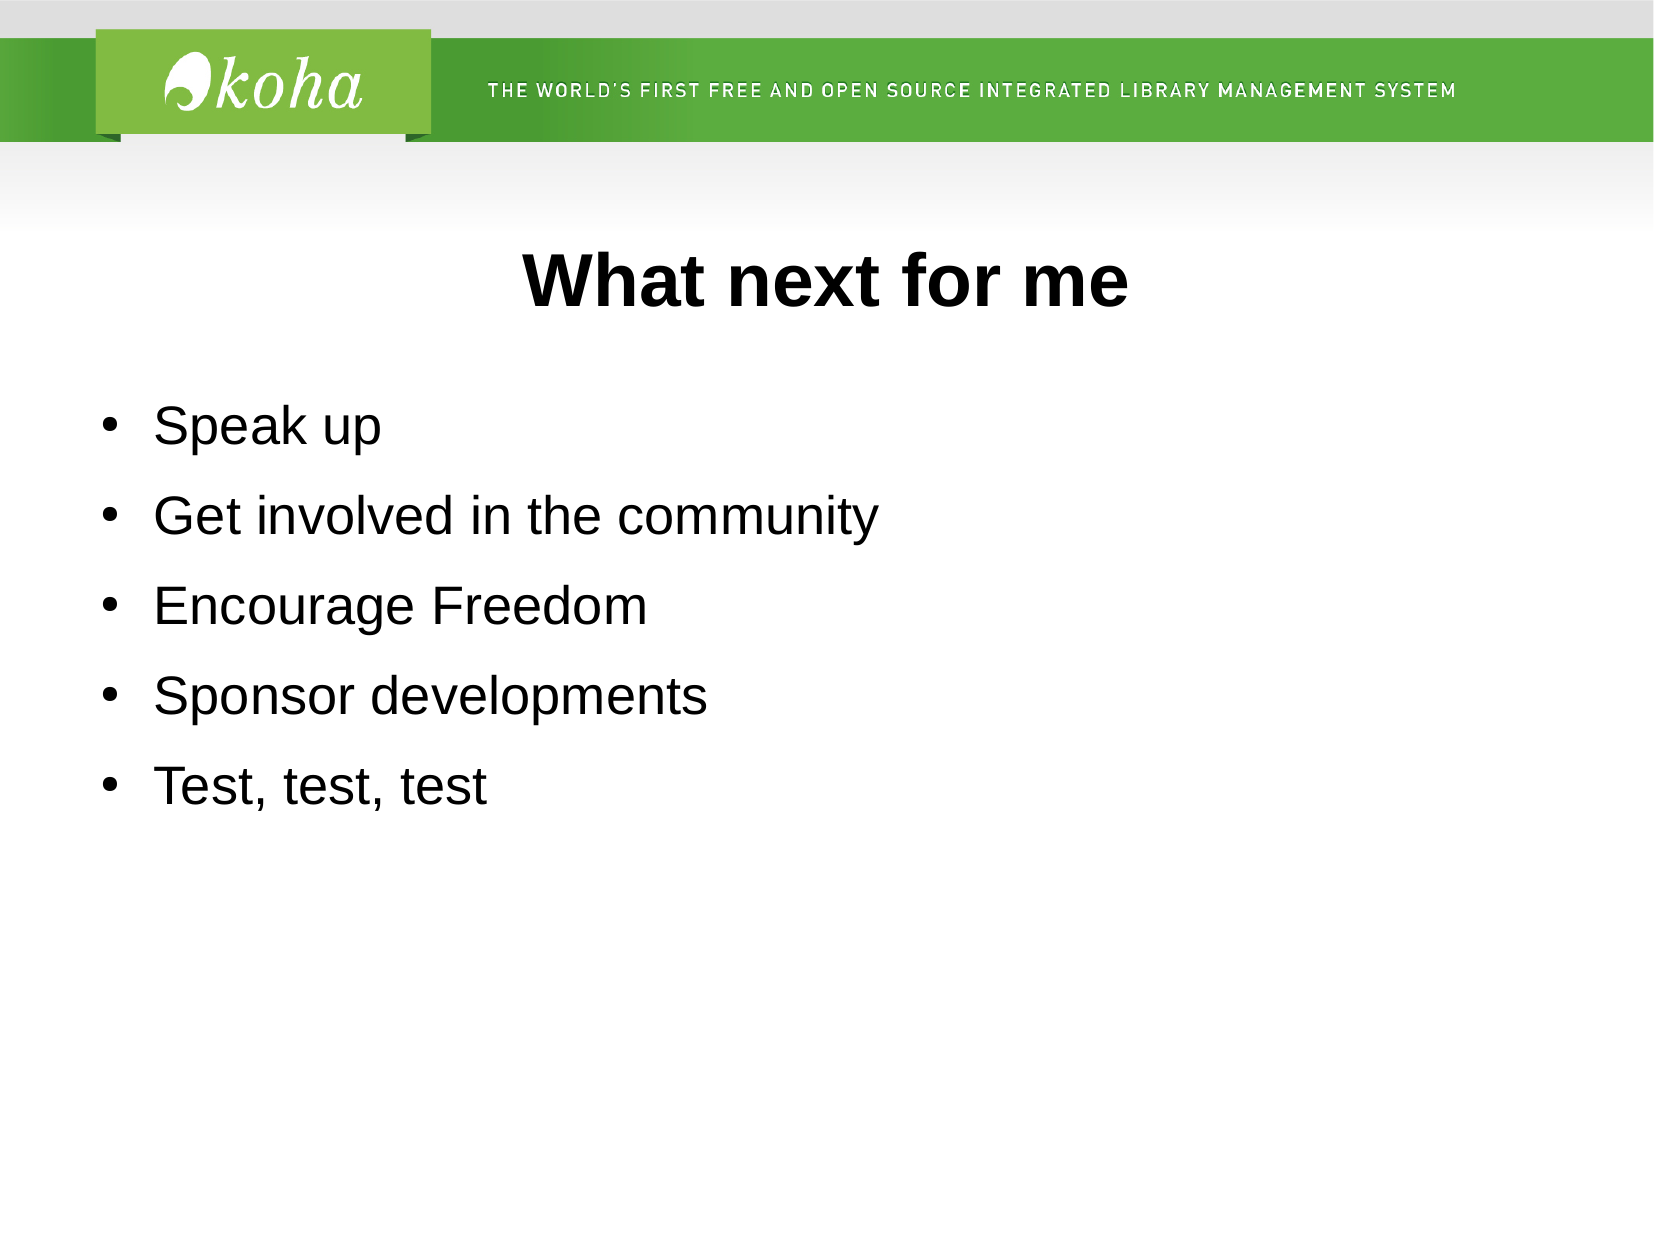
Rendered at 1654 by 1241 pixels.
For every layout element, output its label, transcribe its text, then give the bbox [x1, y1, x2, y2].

picture [0, 0, 1654, 1241]
list Speak up Get involved in the community Encourage Freedom Sponsor developments Test, test, test [82, 395, 1571, 1115]
title What next for me [82, 177, 1571, 385]
